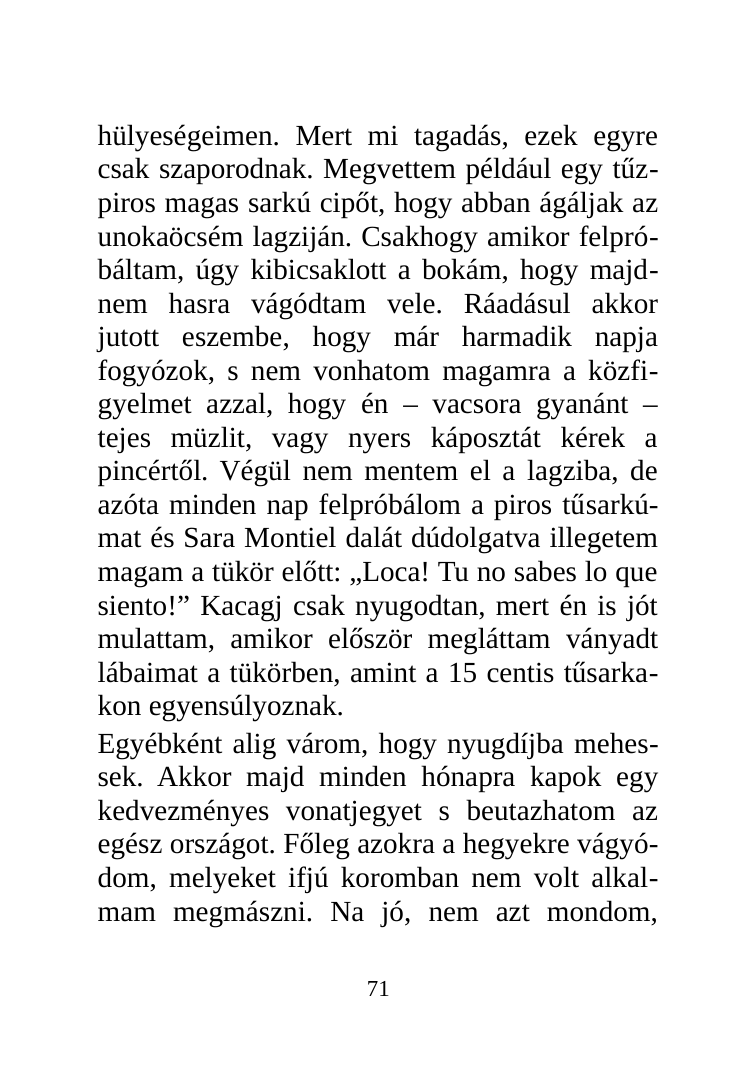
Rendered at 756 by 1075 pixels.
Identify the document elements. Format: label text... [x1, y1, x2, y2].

text Egyébként alig várom, hogy nyugdíjba mehes­sek. Akkor majd minden hónapra kapok egy kedvezményes vonatjegyet s beutazhatom az egész országot. Főleg azokra a hegyekre vágyó­dom, melyeket ifjú koromban nem volt alkal­mam megmászni. Na jó, nem azt mondom, [97, 726, 658, 927]
text hülyeségeimen. Mert mi tagadás, ezek egyre csak szaporodnak. Megvettem például egy tűz­piros magas sarkú cipőt, hogy abban ágáljak az unokaöcsém lagziján. Csakhogy amikor felpró­báltam, úgy kibicsaklott a bokám, hogy majd­nem hasra vágódtam vele. Ráadásul akkor jutott eszembe, hogy már harmadik napja fogyózok, s nem vonhatom magamra a közfi­gyelmet azzal, hogy én – vacsora gyanánt – tejes müzlit, vagy nyers káposztát kérek a pincértől. Végül nem mentem el a lagziba, de azóta minden nap felpróbálom a piros tű­sarkú­mat és Sara Montiel dalát dúdolgatva illegetem magam a tükör előtt: „Loca! Tu no sabes lo que siento!” Kacagj csak nyugodtan, mert én is jót mulattam, amikor először megláttam ványadt lábaimat a tükörben, amint a 15 centis tűsarka­kon egyensúlyoznak. [97, 118, 658, 722]
